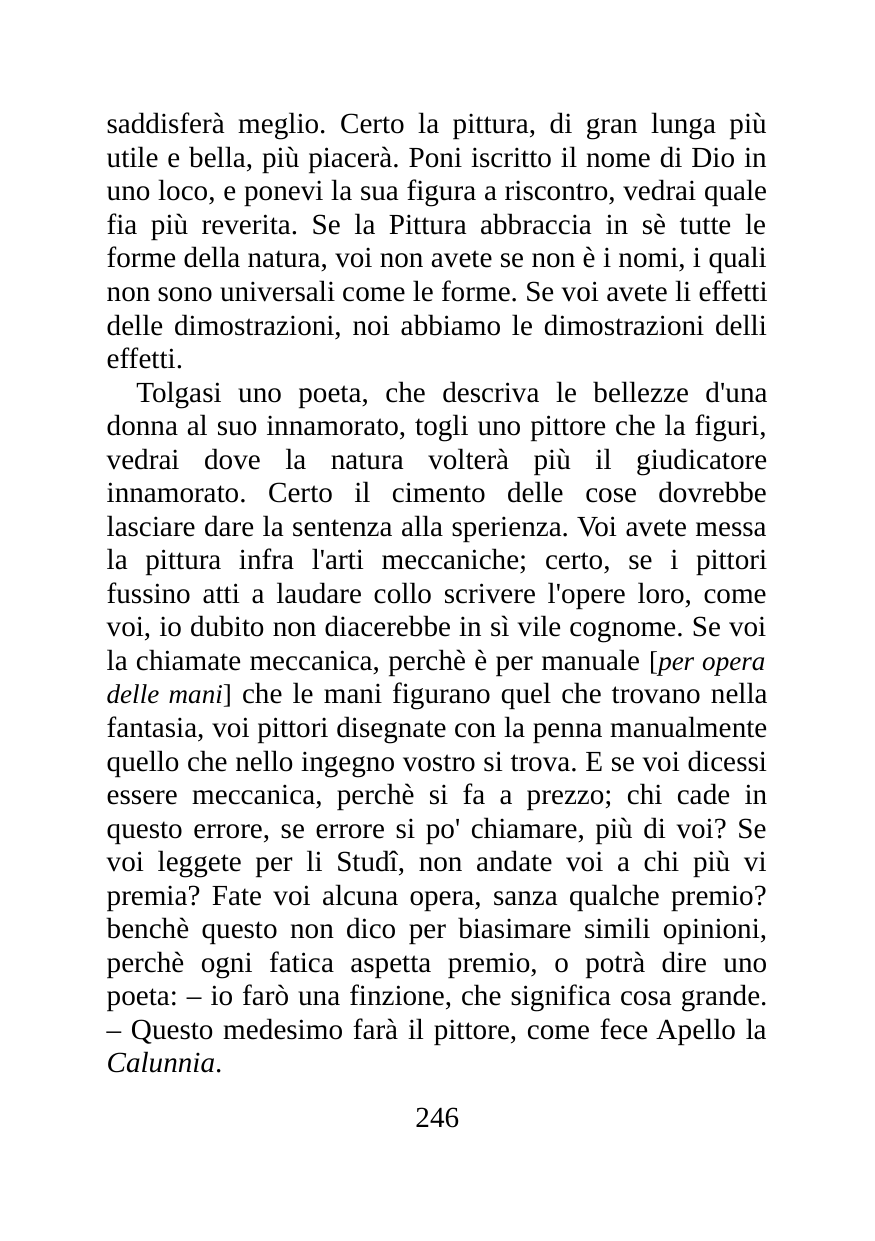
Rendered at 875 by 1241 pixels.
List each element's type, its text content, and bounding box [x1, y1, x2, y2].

text Tolgasi uno poeta, che descriva le bellezze d'una donna al suo innamorato, togli uno pittore che la figuri, vedrai dove la natura volterà più il giudicatore innamorato. Certo il cimento delle cose dovrebbe lasciare dare la sentenza alla sperienza. Voi avete messa la pittura infra l'arti meccaniche; certo, se i pittori fussino atti a laudare collo scrivere l'opere loro, come voi, io dubito non diacerebbe in sì vile cognome. Se voi la chiamate meccanica, perchè è per manuale [per opera delle mani] che le mani figurano quel che trovano nella fantasia, voi pittori disegnate con la penna manualmente quello che nello ingegno vostro si trova. E se voi dicessi essere meccanica, perchè si fa a prezzo; chi cade in questo errore, se errore si po' chiamare, più di voi? Se voi leggete per li Studî, non andate voi a chi più vi premia? Fate voi alcuna opera, sanza qualche premio? benchè questo non dico per biasimare simili opinioni, perchè ogni fatica aspetta premio, o potrà dire uno poeta: ‒ io farò una finzione, che significa cosa grande. ‒ Questo medesimo farà il pittore, come fece Apello la Calunnia. [106, 375, 768, 1079]
text saddisferà meglio. Certo la pittura, di gran lunga più utile e bella, più piacerà. Poni iscritto il nome di Dio in uno loco, e ponevi la sua figura a riscontro, vedrai quale fia più reverita. Se la Pittura abbraccia in sè tutte le forme della natura, voi non avete se non è i nomi, i quali non sono universali come le forme. Se voi avete li effetti delle dimostrazioni, noi abbiamo le dimostrazioni delli effetti. [106, 106, 768, 375]
